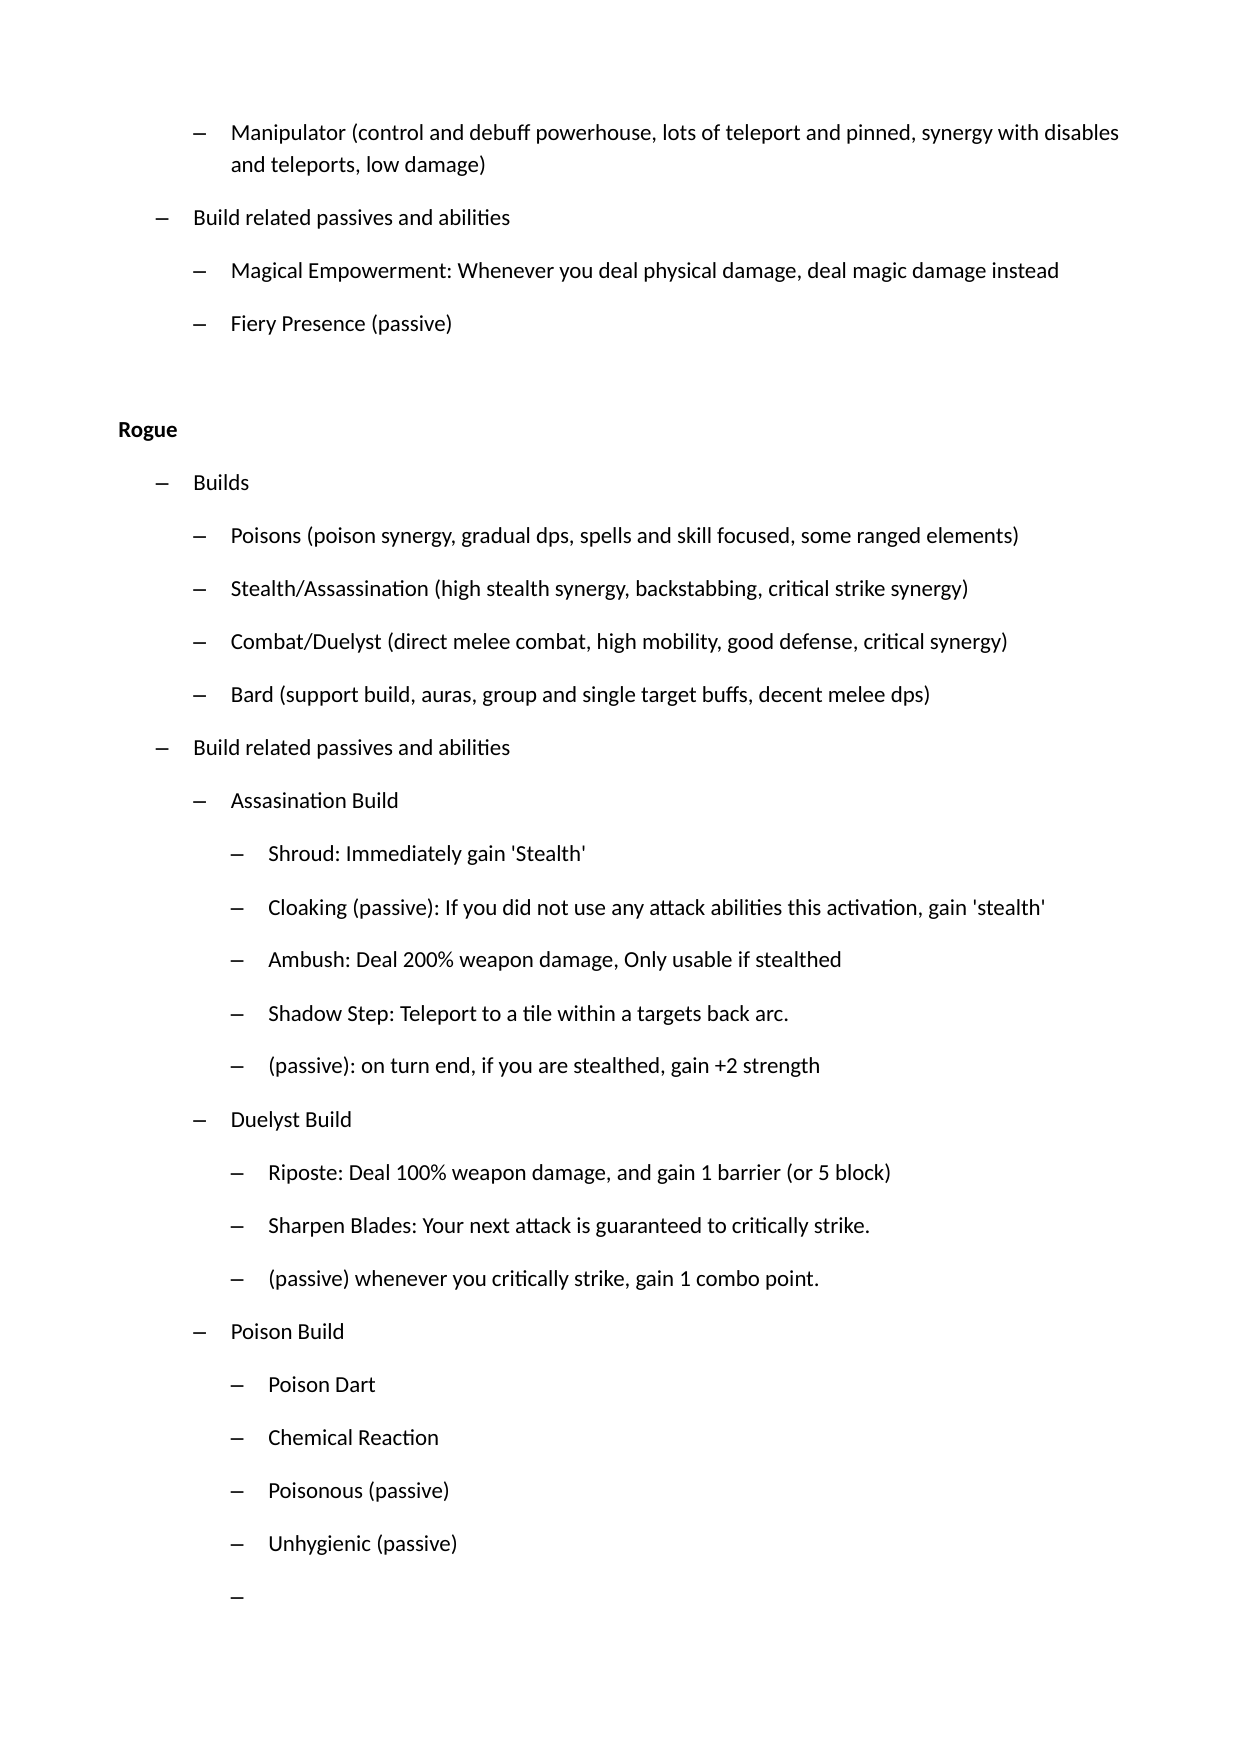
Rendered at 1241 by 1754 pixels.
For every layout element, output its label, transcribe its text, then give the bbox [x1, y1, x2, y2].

list Cloaking (passive): If you did not use any attack abilities this activation, gain 'stealth' [231, 893, 1122, 921]
list Build related passives and abilities [156, 203, 1122, 231]
list Manipulator (control and debuff powerhouse, lots of teleport and pinned, synergy with disables and teleports, low damage) [193, 118, 1122, 178]
list Poisons (poison synergy, gradual dps, spells and skill focused, some ranged elements) [193, 521, 1122, 549]
list Poisonous (passive) [231, 1476, 1122, 1504]
list Assasination Build [193, 787, 1122, 814]
list Build related passives and abilities [156, 733, 1122, 762]
list Duelyst Build [193, 1105, 1122, 1133]
list Ambush: Deal 200% weapon damage, Only usable if stealthed [231, 946, 1122, 974]
list Stealth/Assassination (high stealth synergy, backstabbing, critical strike synergy) [193, 574, 1122, 602]
list Fiery Presence (passive) [193, 309, 1122, 337]
list Poison Dart [231, 1370, 1122, 1398]
list Shadow Step: Teleport to a tile within a targets back arc. [231, 999, 1122, 1027]
list Bard (support build, auras, group and single target buffs, decent melee dps) [193, 681, 1122, 708]
list Chemical Reaction [231, 1423, 1122, 1451]
list Poison Build [193, 1317, 1122, 1345]
list Combat/Duelyst (direct melee combat, high mobility, good defense, critical synergy) [193, 627, 1122, 656]
list Unhygienic (passive) [231, 1529, 1122, 1557]
list (passive) whenever you critically strike, gain 1 combo point. [231, 1264, 1122, 1292]
list (passive): on turn end, if you are stealthed, gain +2 strength [231, 1052, 1122, 1080]
list Shroud: Immediately gain 'Stealth' [231, 839, 1122, 868]
list Magical Empowerment: Whenever you deal physical damage, deal magic damage instead [193, 256, 1122, 284]
list Riposte: Deal 100% weapon damage, and gain 1 barrier (or 5 block) [231, 1158, 1122, 1186]
text Rogue [118, 415, 1122, 443]
list Sharpen Blades: Your next attack is guaranteed to critically strike. [231, 1211, 1122, 1239]
list Builds [156, 468, 1122, 496]
